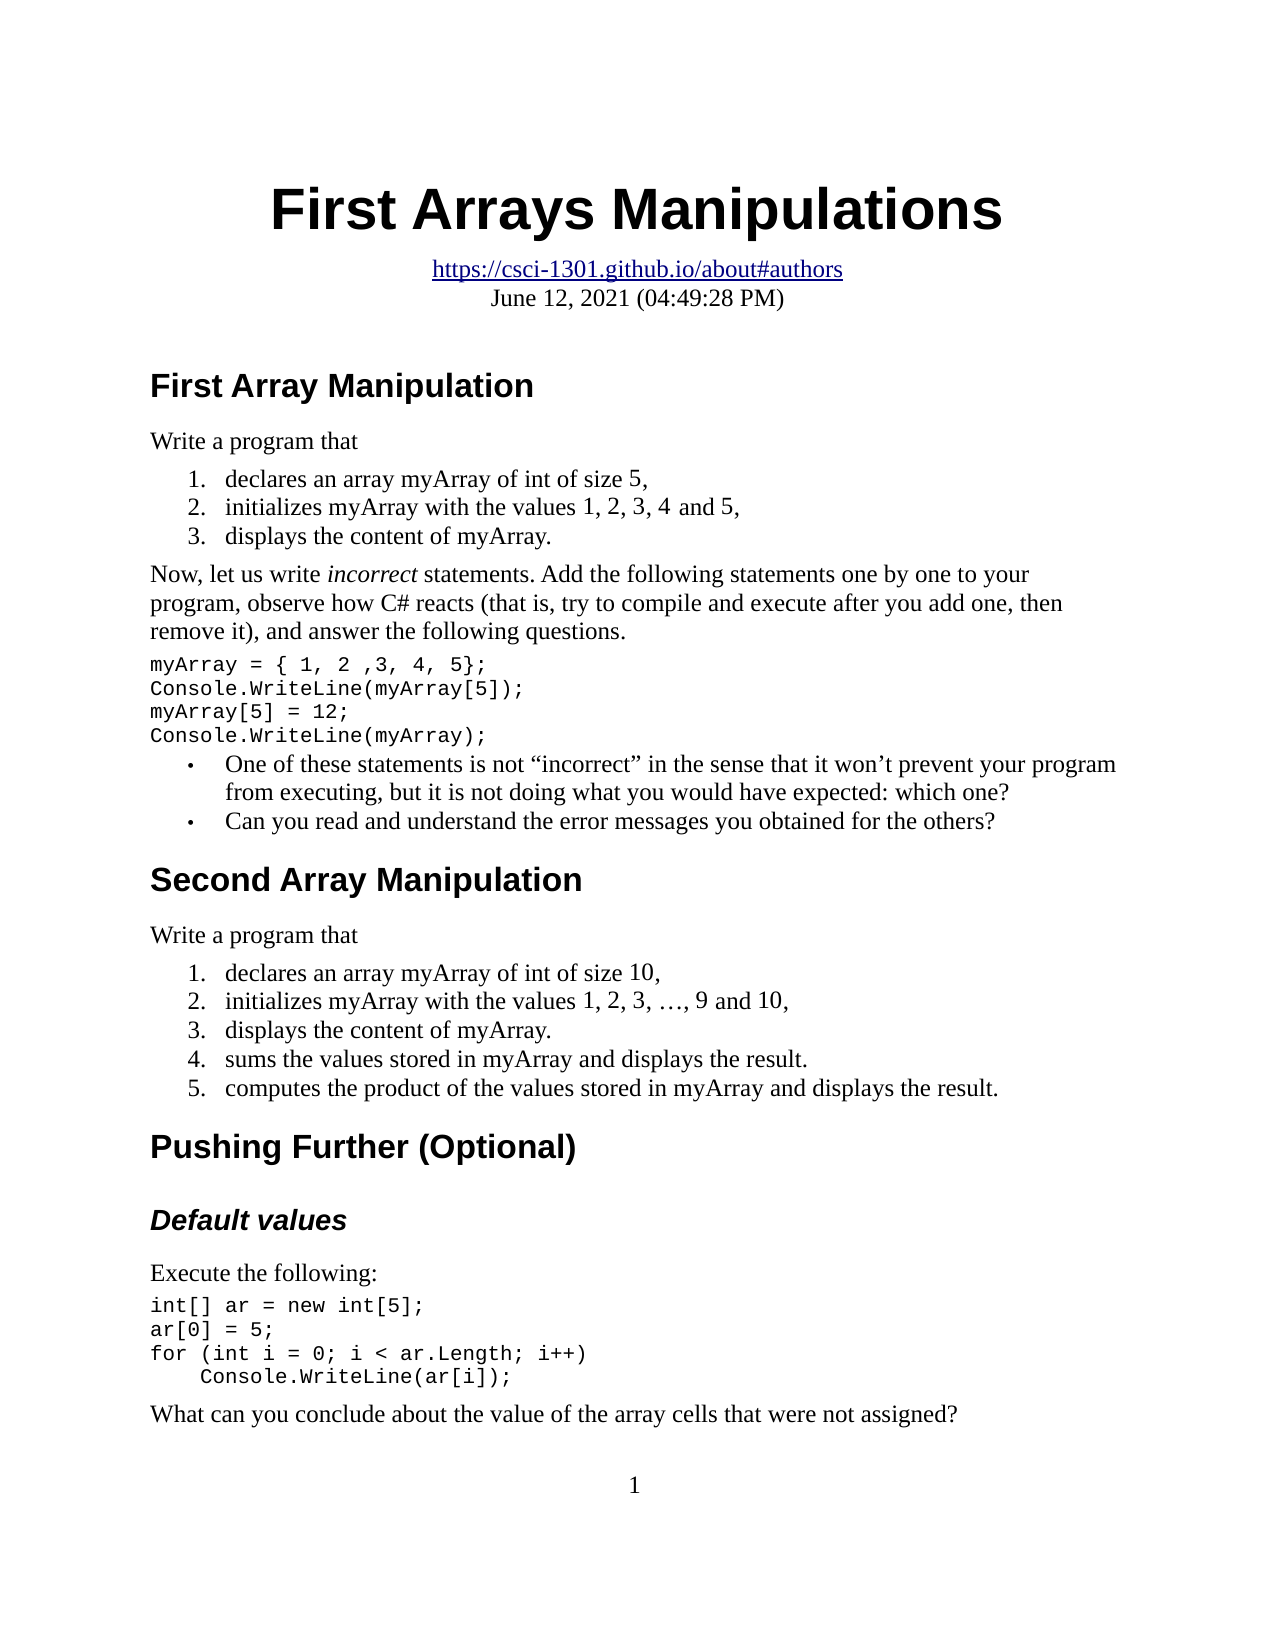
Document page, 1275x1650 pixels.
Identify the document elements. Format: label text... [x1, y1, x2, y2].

list sums the values stored in myArray and displays the result. [187, 1044, 1125, 1073]
list initializes myArray with the values , , , and , [187, 492, 1125, 521]
text Write a program that [150, 426, 1125, 455]
text for (int i = 0; i < ar.Length; i++) [150, 1343, 1125, 1366]
list declares an array myArray of int of size , [187, 958, 1125, 986]
text June 12, 2021 (04:49:28 PM) [150, 283, 1125, 312]
text Console.WriteLine(myArray); [150, 725, 1125, 749]
list computes the product of the values stored in myArray and displays the result. [187, 1073, 1125, 1101]
list declares an array myArray of int of size , [187, 464, 1125, 492]
text Console.WriteLine(myArray[5]); [150, 678, 1125, 701]
subtitle First Array Manipulation [150, 366, 1125, 404]
text Console.WriteLine(ar[i]); [150, 1366, 1125, 1390]
text Write a program that [150, 920, 1125, 949]
list displays the content of myArray. [187, 1015, 1125, 1044]
text ar[0] = 5; [150, 1319, 1125, 1343]
text Execute the following: [150, 1258, 1125, 1286]
subtitle Default values [150, 1203, 1125, 1236]
text myArray = { 1, 2 ,3, 4, 5}; [150, 654, 1125, 678]
text What can you conclude about the value of the array cells that were not assigned? [150, 1399, 1125, 1428]
subtitle Pushing Further (Optional) [150, 1126, 1125, 1165]
list displays the content of myArray. [187, 521, 1125, 550]
subtitle Second Array Manipulation [150, 860, 1125, 898]
list Can you read and understand the error messages you obtained for the others? [187, 806, 1125, 835]
list One of these statements is not “incorrect” in the sense that it won’t prevent your program from executing, but it is not doing what you would have expected: which one? [187, 749, 1125, 806]
text int[] ar = new int[5]; [150, 1295, 1125, 1319]
text https://csci-1301.github.io/about#authors [150, 254, 1125, 283]
list initializes myArray with the values , , , …, and , [187, 986, 1125, 1015]
text Now, let us write incorrect statements. Add the following statements one by one to your program, observe how C# reacts (that is, try to compile and execute after you add one, then remove it), and answer the following questions. [150, 559, 1125, 645]
text myArray[5] = 12; [150, 701, 1125, 725]
title First Arrays Manipulations [150, 175, 1125, 242]
